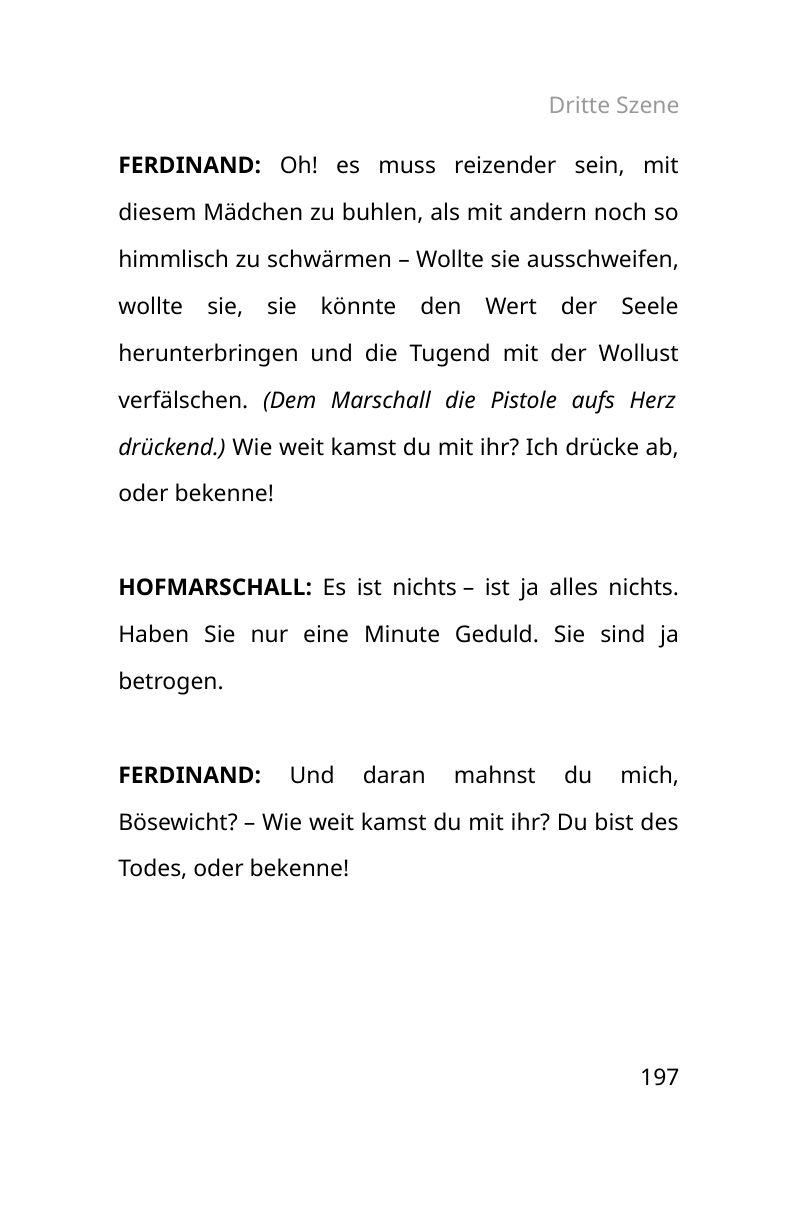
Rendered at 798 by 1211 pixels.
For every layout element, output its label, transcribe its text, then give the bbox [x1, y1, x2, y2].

text FERDINAND: Und daran mahnst du mich, Bösewicht? – Wie weit kamst du mit ihr? Du bist des Todes, oder bekenne! [118, 723, 679, 884]
text FERDINAND: Oh! es muss reizender sein, mit diesem Mädchen zu buhlen, als mit andern noch so himmlisch zu schwärmen – Wollte sie ausschweifen, wollte sie, sie könnte den Wert der Seele herunterbringen und die Tugend mit der Wollust verfälschen. (Dem Marschall die Pistole aufs Herz drückend.) Wie weit kamst du mit ihr? Ich drücke ab, oder bekenne! [118, 149, 679, 509]
text HOFMARSCHALL: Es ist nichts – ist ja alles nichts. Haben Sie nur eine Minute Geduld. Sie sind ja betrogen. [118, 536, 679, 696]
